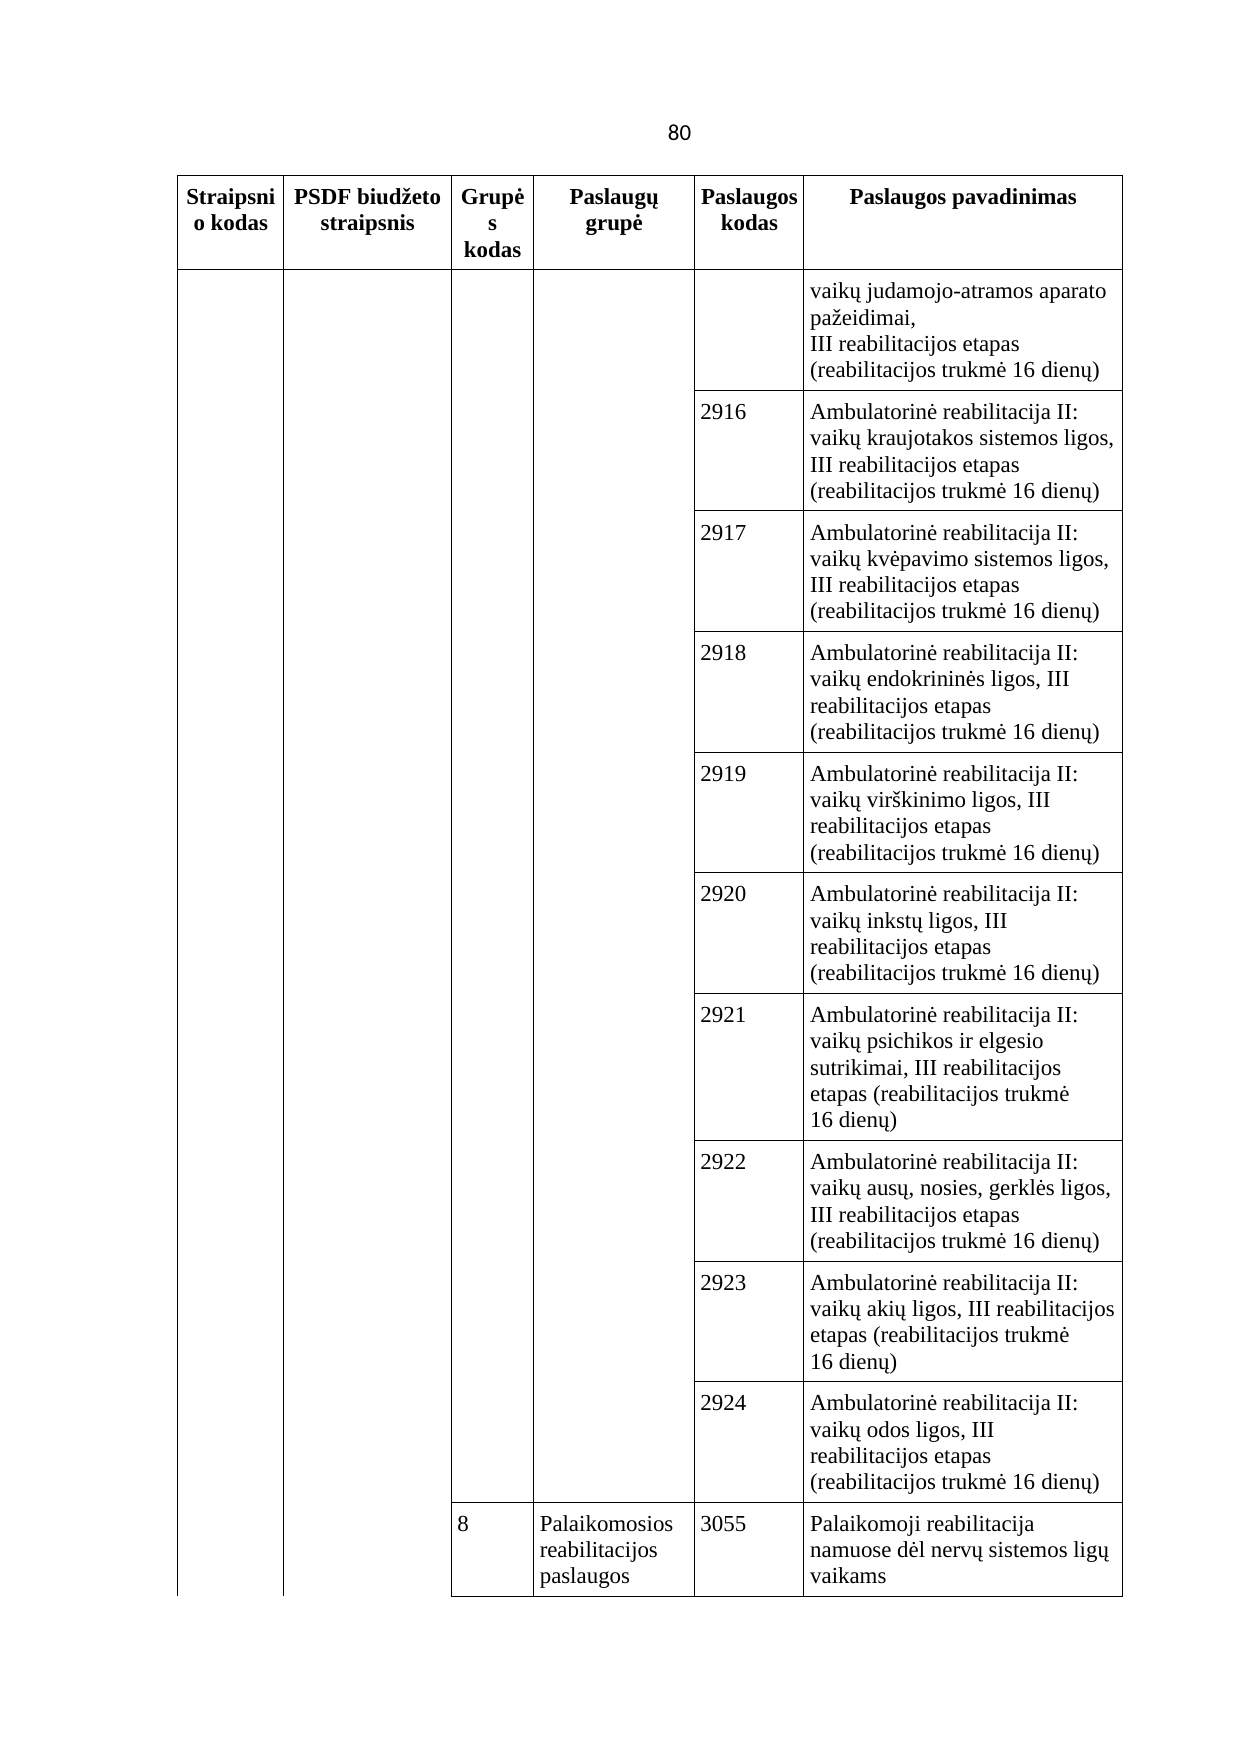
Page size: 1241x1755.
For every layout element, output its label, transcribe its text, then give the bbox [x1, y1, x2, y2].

table_cell [452, 872, 533, 993]
table_cell [284, 510, 451, 631]
table_cell [534, 1140, 694, 1261]
table_cell Ambulatorinė reabilitacija II: vaikų inkstų ligos, III reabilitacijos etapas (reabilitacijos trukmė 16 dienų) [804, 873, 1122, 993]
table_cell [452, 1261, 533, 1381]
table_cell [284, 390, 451, 510]
table_cell [452, 270, 533, 390]
table_cell 8 [452, 1503, 533, 1596]
table_cell Palaikomoji reabilitacija namuose dėl nervų sistemos ligų vaikams [804, 1503, 1122, 1596]
table_header Grupės kodas [452, 176, 533, 269]
table_cell [534, 752, 694, 872]
table_cell [284, 1261, 451, 1381]
table_cell [452, 752, 533, 872]
table_header Paslaugos pavadinimas [804, 176, 1122, 269]
table_cell 2924 [695, 1382, 803, 1502]
table_cell 2918 [695, 632, 803, 752]
table_cell 2923 [695, 1262, 803, 1381]
table_cell [534, 270, 694, 390]
table_cell [284, 631, 451, 752]
table_cell Ambulatorinė reabilitacija II: vaikų ausų, nosies, gerklės ligos, III reabilitacijos etapas (reabilitacijos trukmė 16 dienų) [804, 1141, 1122, 1261]
table_cell [178, 1261, 283, 1381]
table_cell [534, 872, 694, 993]
table_cell [178, 1381, 283, 1502]
table_cell [452, 1140, 533, 1261]
table_cell [534, 1381, 694, 1502]
table_cell Ambulatorinė reabilitacija II: vaikų kraujotakos sistemos ligos, III reabilitacijos etapas (reabilitacijos trukmė 16 dienų) [804, 391, 1122, 510]
table_cell [284, 752, 451, 872]
table_cell [284, 872, 451, 993]
table_cell [284, 1140, 451, 1261]
table_header Straipsnio kodas [178, 176, 283, 269]
table_cell [534, 510, 694, 631]
table_cell [178, 1140, 283, 1261]
table_cell 3055 [695, 1503, 803, 1596]
table_cell [178, 872, 283, 993]
table_cell [178, 752, 283, 872]
table_cell [452, 993, 533, 1140]
table_cell vaikų judamojo-atramos aparato pažeidimai, III reabilitacijos etapas (reabilitacijos trukmė 16 dienų) [804, 270, 1122, 390]
table_header PSDF biudžeto straipsnis [284, 176, 451, 269]
table_cell [452, 1381, 533, 1502]
table_cell [534, 631, 694, 752]
table_cell [178, 270, 283, 390]
table_cell 2921 [695, 994, 803, 1140]
table_cell [534, 390, 694, 510]
table_cell [452, 510, 533, 631]
table_cell 2916 [695, 391, 803, 510]
table_cell [695, 270, 803, 390]
table_cell Ambulatorinė reabilitacija II: vaikų virškinimo ligos, III reabilitacijos etapas (reabilitacijos trukmė 16 dienų) [804, 753, 1122, 872]
table_cell [178, 1502, 283, 1596]
table_cell 2922 [695, 1141, 803, 1261]
table_cell [452, 390, 533, 510]
table_cell Ambulatorinė reabilitacija II: vaikų kvėpavimo sistemos ligos, III reabilitacijos etapas (reabilitacijos trukmė 16 dienų) [804, 511, 1122, 631]
table_cell [284, 993, 451, 1140]
table_cell [178, 390, 283, 510]
table_header Paslaugos kodas [695, 176, 803, 269]
table_cell Ambulatorinė reabilitacija II: vaikų akių ligos, III reabilitacijos etapas (reabilitacijos trukmė 16 dienų) [804, 1262, 1122, 1381]
table_header Paslaugų grupė [534, 176, 694, 269]
table_cell [178, 993, 283, 1140]
table_cell [284, 1502, 451, 1596]
table_cell Palaikomosios reabilitacijos paslaugos [534, 1503, 694, 1596]
table_cell [284, 1381, 451, 1502]
table_cell Ambulatorinė reabilitacija II: vaikų endokrininės ligos, III reabilitacijos etapas (reabilitacijos trukmė 16 dienų) [804, 632, 1122, 752]
table_cell [534, 993, 694, 1140]
table_cell [178, 510, 283, 631]
table_cell [534, 1261, 694, 1381]
table_cell 2919 [695, 753, 803, 872]
table_cell [178, 631, 283, 752]
table_cell 2917 [695, 511, 803, 631]
table_cell Ambulatorinė reabilitacija II: vaikų odos ligos, III reabilitacijos etapas (reabilitacijos trukmė 16 dienų) [804, 1382, 1122, 1502]
table_cell [452, 631, 533, 752]
table_cell Ambulatorinė reabilitacija II: vaikų psichikos ir elgesio sutrikimai, III reabilitacijos etapas (reabilitacijos trukmė 16 dienų) [804, 994, 1122, 1140]
table_cell 2920 [695, 873, 803, 993]
table_cell [284, 270, 451, 390]
